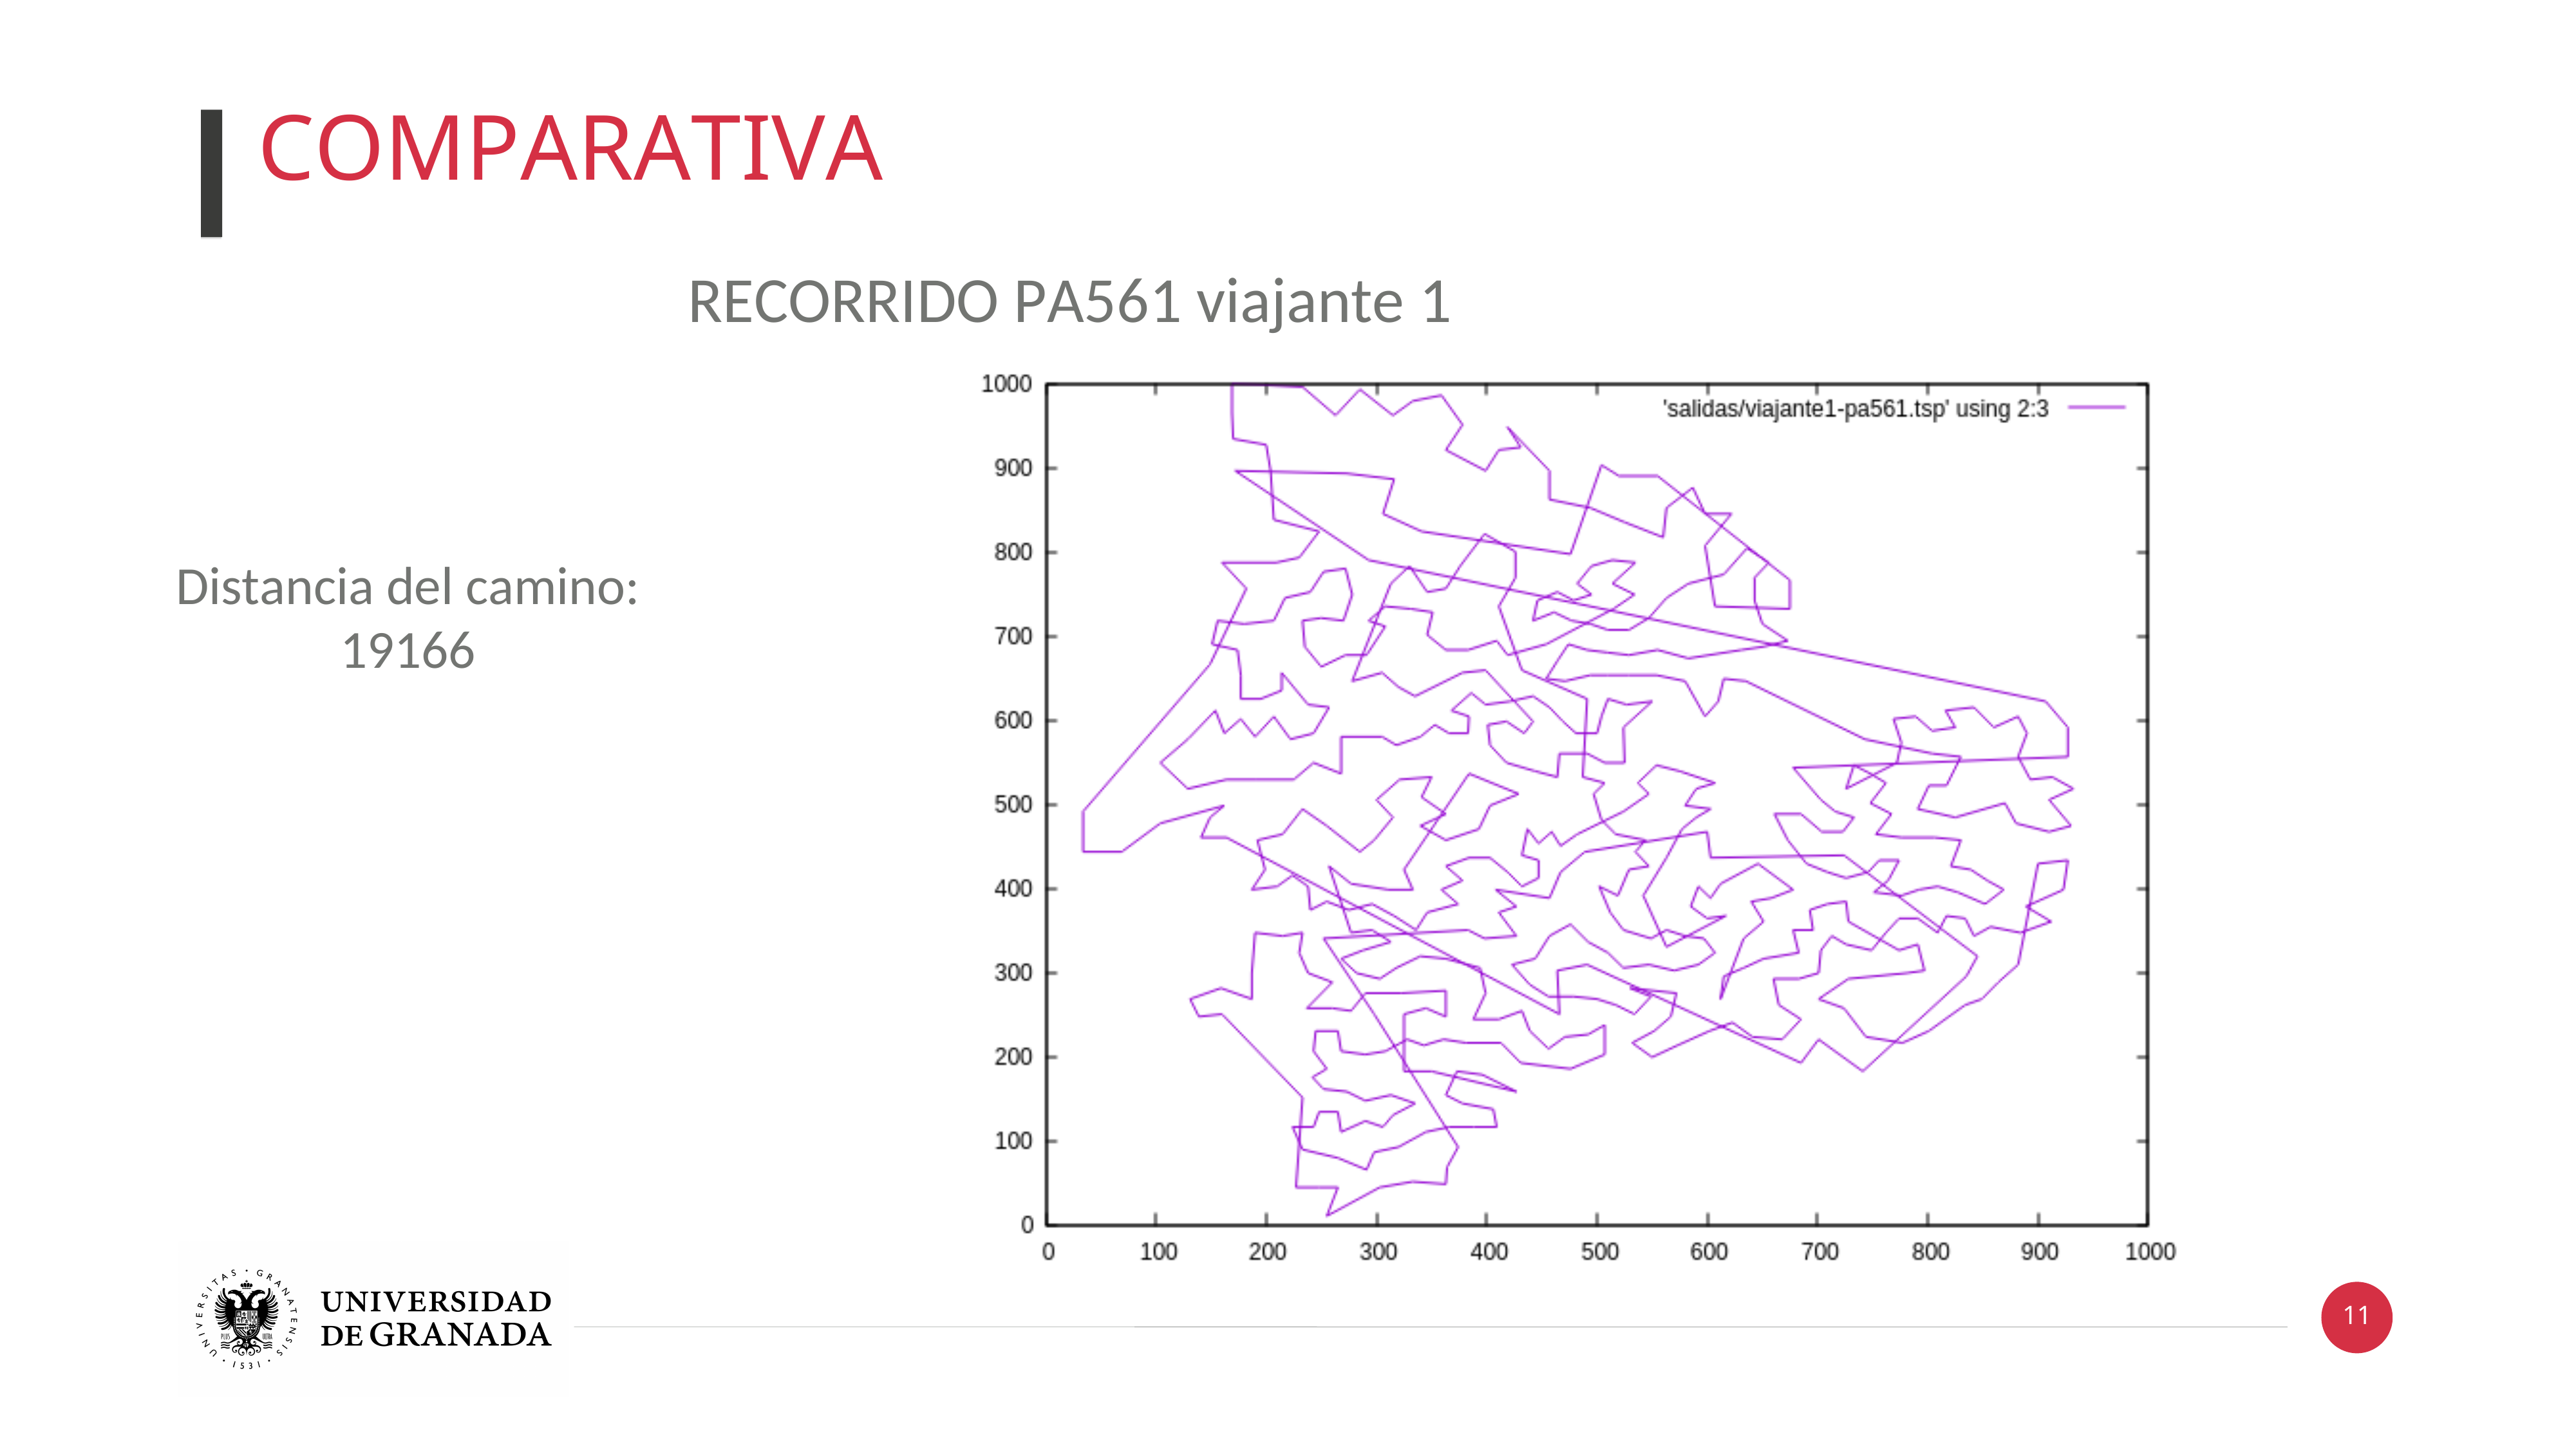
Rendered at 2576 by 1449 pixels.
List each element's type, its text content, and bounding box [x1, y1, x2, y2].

text_box Distancia del camino: 19166 [166, 545, 766, 685]
text_box [201, 109, 223, 238]
picture [178, 1241, 569, 1397]
picture [959, 360, 2183, 1278]
text_box COMPARATIVA [248, 85, 2402, 204]
text_box RECORRIDO PA561 viajante 1 [678, 253, 1650, 340]
text_box [2308, 1278, 2407, 1356]
